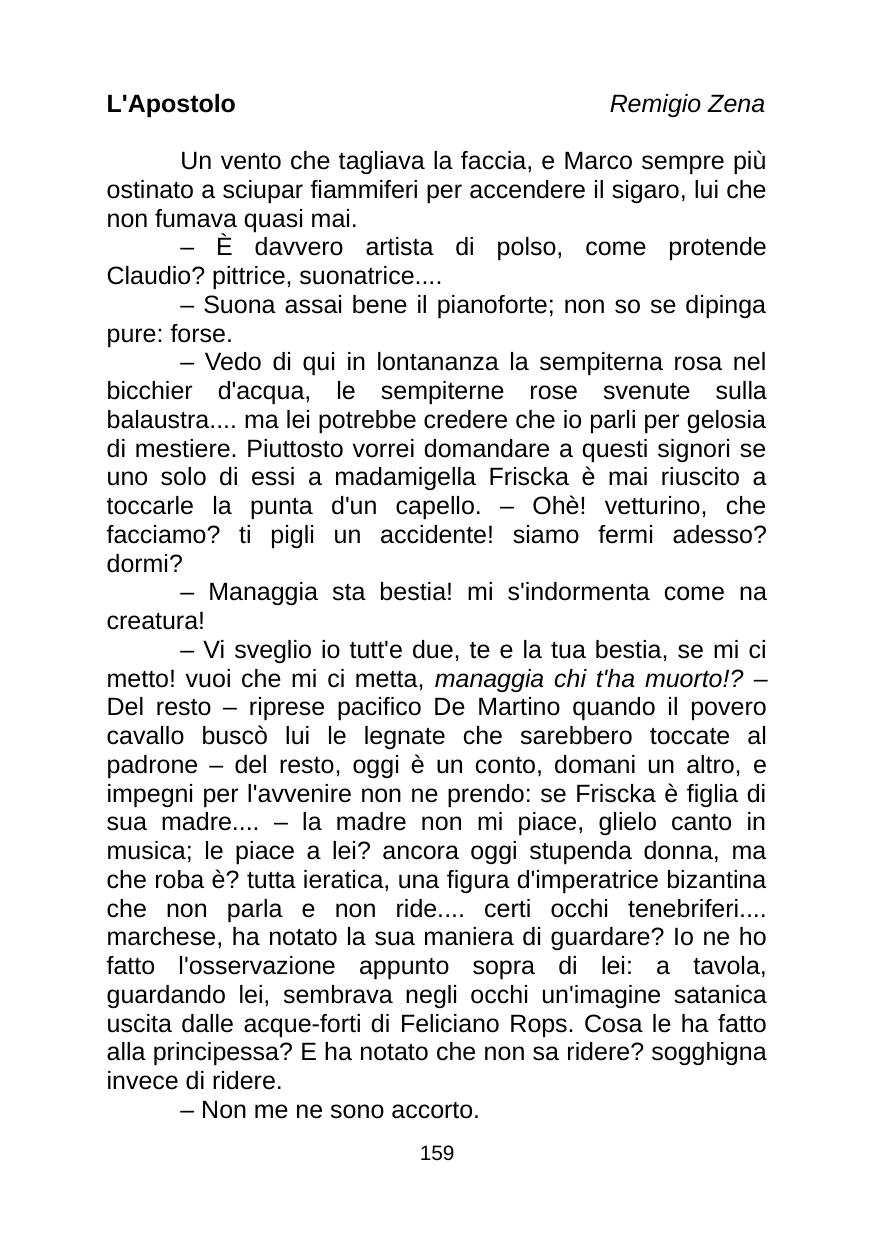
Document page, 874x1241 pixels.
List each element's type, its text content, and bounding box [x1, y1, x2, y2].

text – Managgia sta bestia! mi s'indormenta come na creatura! [106, 577, 768, 635]
text – Vi sveglio io tutt'e due, te e la tua bestia, se mi ci metto! vuoi che mi ci metta, managgia chi t'ha muorto!? – Del resto – riprese pacifico De Martino quando il povero cavallo buscò lui le legnate che sarebbero toccate al padrone – del resto, oggi è un conto, domani un altro, e impegni per l'avvenire non ne prendo: se Friscka è figlia di sua madre.... – la madre non mi piace, glielo canto in musica; le piace a lei? ancora oggi stupenda donna, ma che roba è? tutta ieratica, una figura d'imperatrice bizantina che non parla e non ride.... certi occhi tenebriferi.... marchese, ha notato la sua maniera di guardare? Io ne ho fatto l'osservazione appunto sopra di lei: a tavola, guardando lei, sembrava negli occhi un'imagine satanica uscita dalle acque-forti di Feliciano Rops. Cosa le ha fatto alla principessa? E ha notato che non sa ridere? sogghigna invece di ridere. [106, 635, 768, 1095]
text Un vento che tagliava la faccia, e Marco sempre più ostinato a sciupar fiammiferi per accendere il sigaro, lui che non fumava quasi mai. [106, 146, 768, 232]
text – È davvero artista di polso, come protende Claudio? pittrice, suonatrice.... [106, 232, 768, 290]
text – Vedo di qui in lontananza la sempiterna rosa nel bicchier d'acqua, le sempiterne rose svenute sulla balaustra.... ma lei potrebbe credere che io parli per gelosia di mestiere. Piuttosto vorrei domandare a questi signori se uno solo di essi a madamigella Friscka è mai riuscito a toccarle la punta d'un capello. – Ohè! vetturino, che facciamo? ti pigli un accidente! siamo fermi adesso? dormi? [106, 347, 768, 577]
text – Suona assai bene il pianoforte; non so se dipinga pure: forse. [106, 290, 768, 347]
text – Non me ne sono accorto. [106, 1095, 768, 1124]
